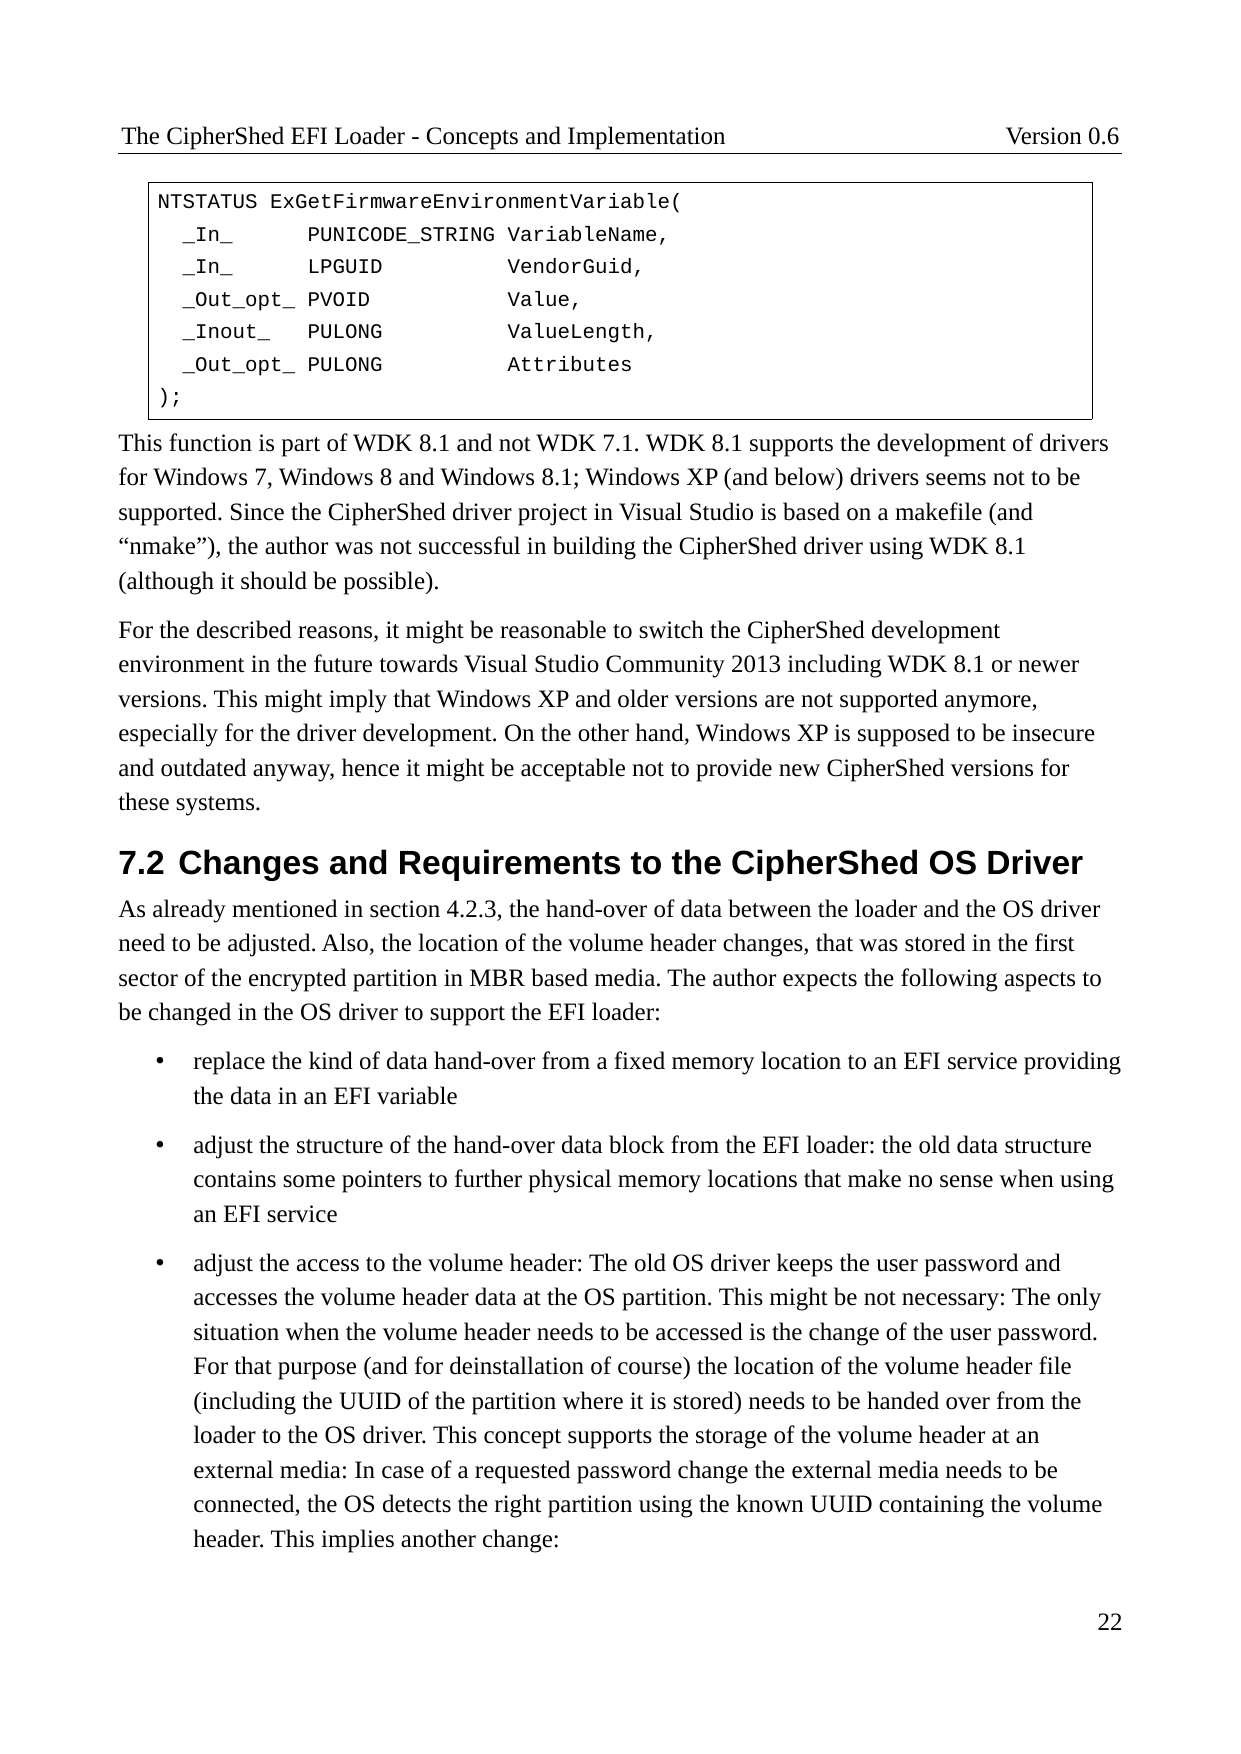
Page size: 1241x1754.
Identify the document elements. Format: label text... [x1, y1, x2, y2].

list adjust the access to the volume header: The old OS driver keeps the user password and accesses the volume header data at the OS partition. This might be not necessary: The only situation when the volume header needs to be accessed is the change of the user password. For that purpose (and for deinstallation of course) the location of the volume header file (including the UUID of the partition where it is stored) needs to be handed over from the loader to the OS driver. This concept supports the storage of the volume header at an external media: In case of a requested password change the external media needs to be connected, the OS detects the right partition using the known UUID containing the volume header. This implies another change: [156, 1248, 1122, 1552]
subtitle Changes and Requirements to the CipherShed OS Driver [118, 843, 1122, 881]
text As already mentioned in section 4.2.3, the hand-over of data between the loader and the OS driver need to be adjusted. Also, the location of the volume header changes, that was stored in the first sector of the encrypted partition in MBR based media. The author expects the following aspects to be changed in the OS driver to support the EFI loader: [118, 894, 1122, 1026]
text _In_ LPGUID VendorGuid, [149, 247, 1092, 280]
text For the described reasons, it might be reasonable to switch the CipherShed development environment in the future towards Visual Studio Community 2013 including WDK 8.1 or newer versions. This might imply that Windows XP and older versions are not supported anymore, especially for the driver development. On the other hand, Windows XP is supposed to be insecure and outdated anyway, hence it might be acceptable not to provide new CipherShed versions for these systems. [118, 615, 1122, 816]
text ); [149, 377, 1092, 419]
list replace the kind of data hand-over from a fixed memory location to an EFI service providing the data in an EFI variable [156, 1046, 1122, 1109]
text This function is part of WDK 8.1 and not WDK 7.1. WDK 8.1 supports the development of drivers for Windows 7, Windows 8 and Windows 8.1; Windows XP (and below) drivers seems not to be supported. Since the CipherShed driver project in Visual Studio is based on a makefile (and “nmake”), the author was not successful in building the CipherShed driver using WDK 8.1 (although it should be possible). [118, 428, 1122, 594]
text _In_ PUNICODE_STRING VariableName, [149, 215, 1092, 247]
text _Inout_ PULONG ValueLength, [149, 312, 1092, 345]
text _Out_opt_ PULONG Attributes [149, 345, 1092, 377]
text _Out_opt_ PVOID Value, [149, 280, 1092, 312]
list adjust the structure of the hand-over data block from the EFI loader: the old data structure contains some pointers to further physical memory locations that make no sense when using an EFI service [156, 1130, 1122, 1227]
text NTSTATUS ExGetFirmwareEnvironmentVariable( [149, 183, 1092, 215]
